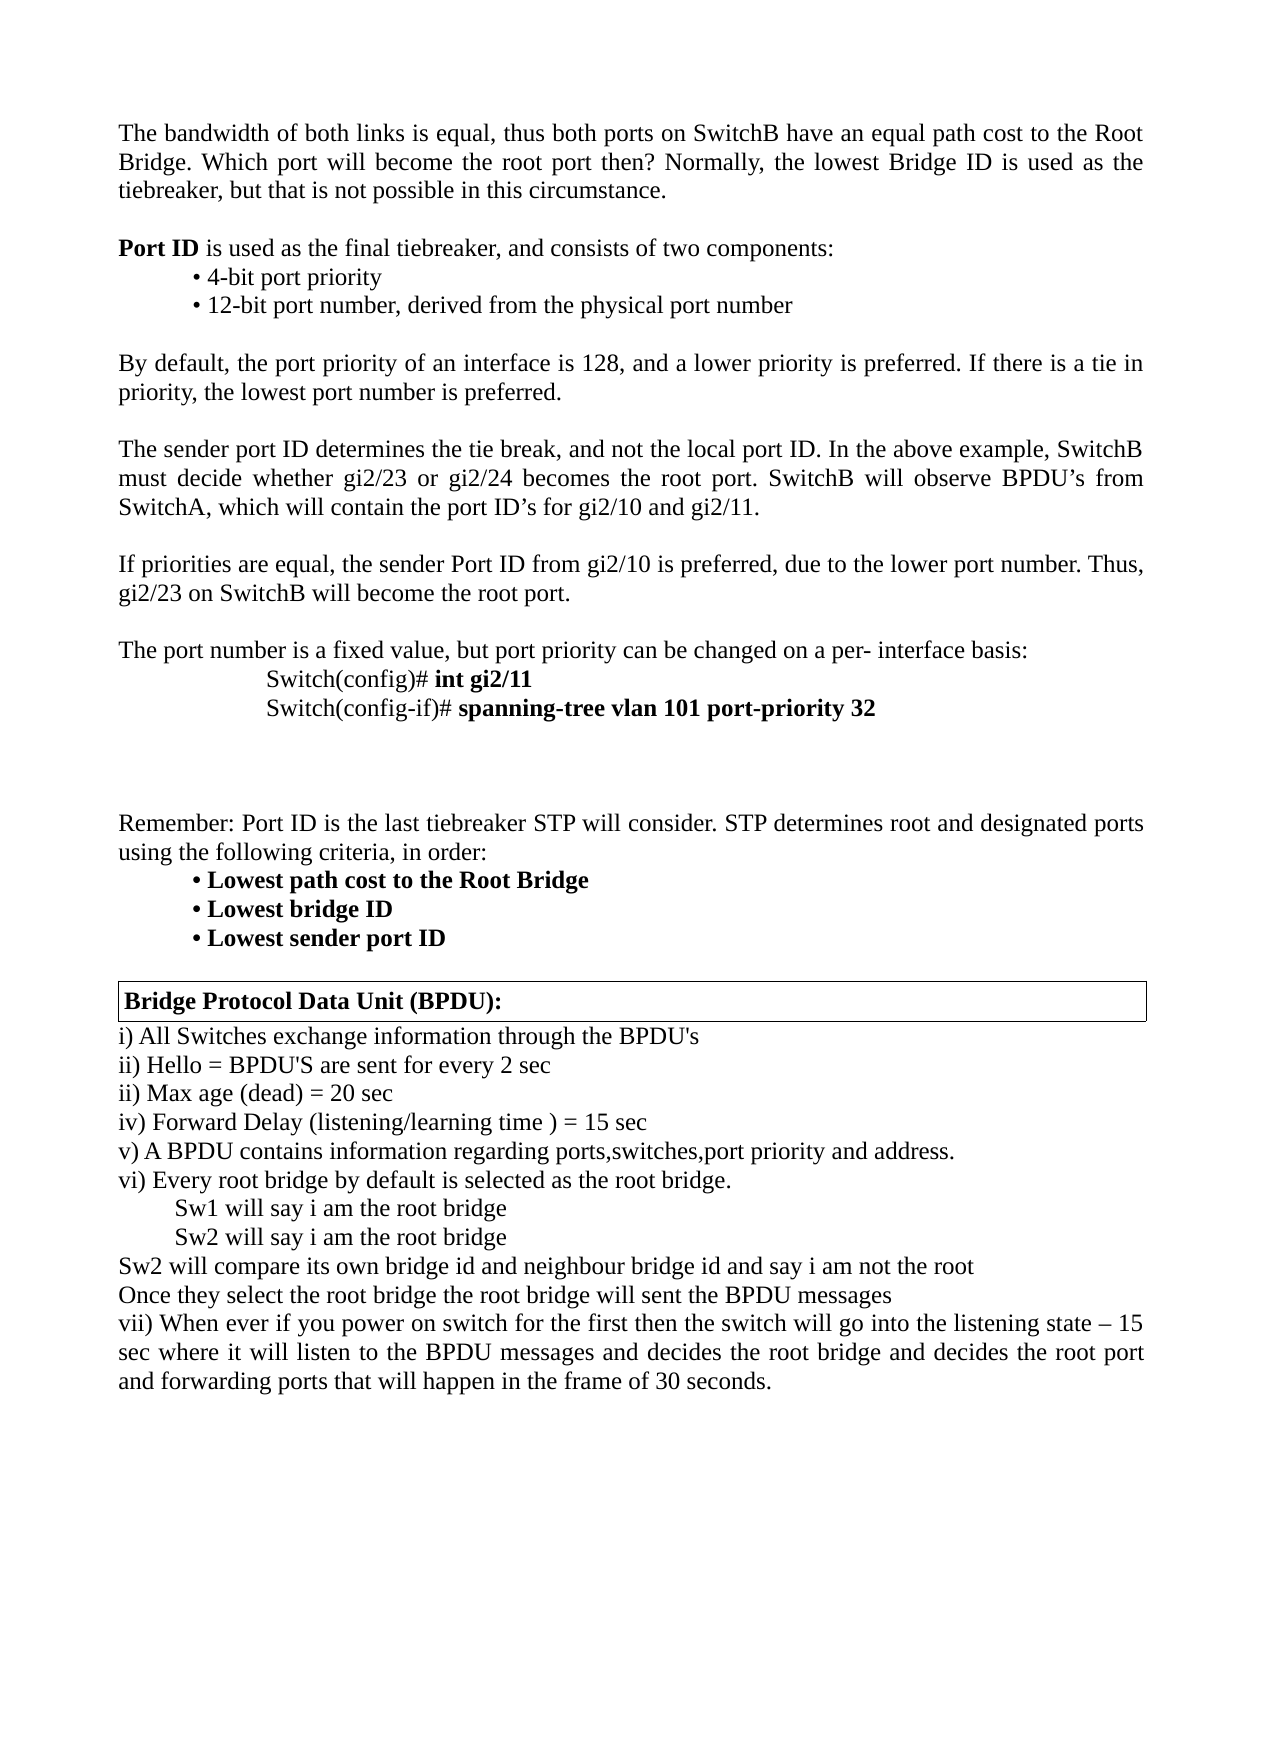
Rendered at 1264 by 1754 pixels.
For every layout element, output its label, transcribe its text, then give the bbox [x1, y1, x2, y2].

text vii) When ever if you power on switch for the first then the switch will go into the listening state – 15 sec where it will listen to the BPDU messages and decides the root bridge and decides the root port and forwarding ports that will happen in the frame of 30 seconds. [118, 1308, 1146, 1395]
text • Lowest path cost to the Root Bridge [118, 866, 1146, 894]
text Sw1 will say i am the root bridge [118, 1193, 1146, 1222]
text Switch(config)# int gi2/11 [118, 664, 1146, 693]
text • Lowest sender port ID [118, 923, 1146, 952]
text i) All Switches exchange information through the BPDU's [118, 1022, 1146, 1050]
text • 12-bit port number, derived from the physical port number [118, 291, 1146, 319]
text The port number is a fixed value, but port priority can be changed on a per- interface basis: [118, 636, 1146, 664]
text Once they select the root bridge the root bridge will sent the BPDU messages [118, 1280, 1146, 1308]
text Remember: Port ID is the last tiebreaker STP will consider. STP determines root and designated ports using the following criteria, in order: [118, 808, 1146, 866]
text ii) Max age (dead) = 20 sec [118, 1078, 1146, 1107]
text By default, the port priority of an interface is 128, and a lower priority is preferred. If there is a tie in priority, the lowest port number is preferred. [118, 348, 1146, 406]
text The sender port ID determines the tie break, and not the local port ID. In the above example, SwitchB must decide whether gi2/23 or gi2/24 becomes the root port. SwitchB will observe BPDU’s from SwitchA, which will contain the port ID’s for gi2/10 and gi2/11. [118, 434, 1146, 521]
text vi) Every root bridge by default is selected as the root bridge. [118, 1165, 1146, 1193]
text Switch(config-if)# spanning-tree vlan 101 port-priority 32 [118, 693, 1146, 722]
text iv) Forward Delay (listening/learning time ) = 15 sec [118, 1107, 1146, 1136]
text Sw2 will say i am the root bridge [118, 1222, 1146, 1251]
text • Lowest bridge ID [118, 894, 1146, 923]
text If priorities are equal, the sender Port ID from gi2/10 is preferred, due to the lower port number. Thus, gi2/23 on SwitchB will become the root port. [118, 549, 1146, 607]
text v) A BPDU contains information regarding ports,switches,port priority and address. [118, 1136, 1146, 1165]
text ii) Hello = BPDU'S are sent for every 2 sec [118, 1050, 1146, 1078]
text • 4-bit port priority [118, 262, 1146, 291]
text The bandwidth of both links is equal, thus both ports on SwitchB have an equal path cost to the Root Bridge. Which port will become the root port then? Normally, the lowest Bridge ID is used as the tiebreaker, but that is not possible in this circumstance. [118, 118, 1146, 204]
table_header Bridge Protocol Data Unit (BPDU): [119, 982, 1146, 1021]
text Port ID is used as the final tiebreaker, and consists of two components: [118, 233, 1146, 262]
text Sw2 will compare its own bridge id and neighbour bridge id and say i am not the root [118, 1251, 1146, 1280]
